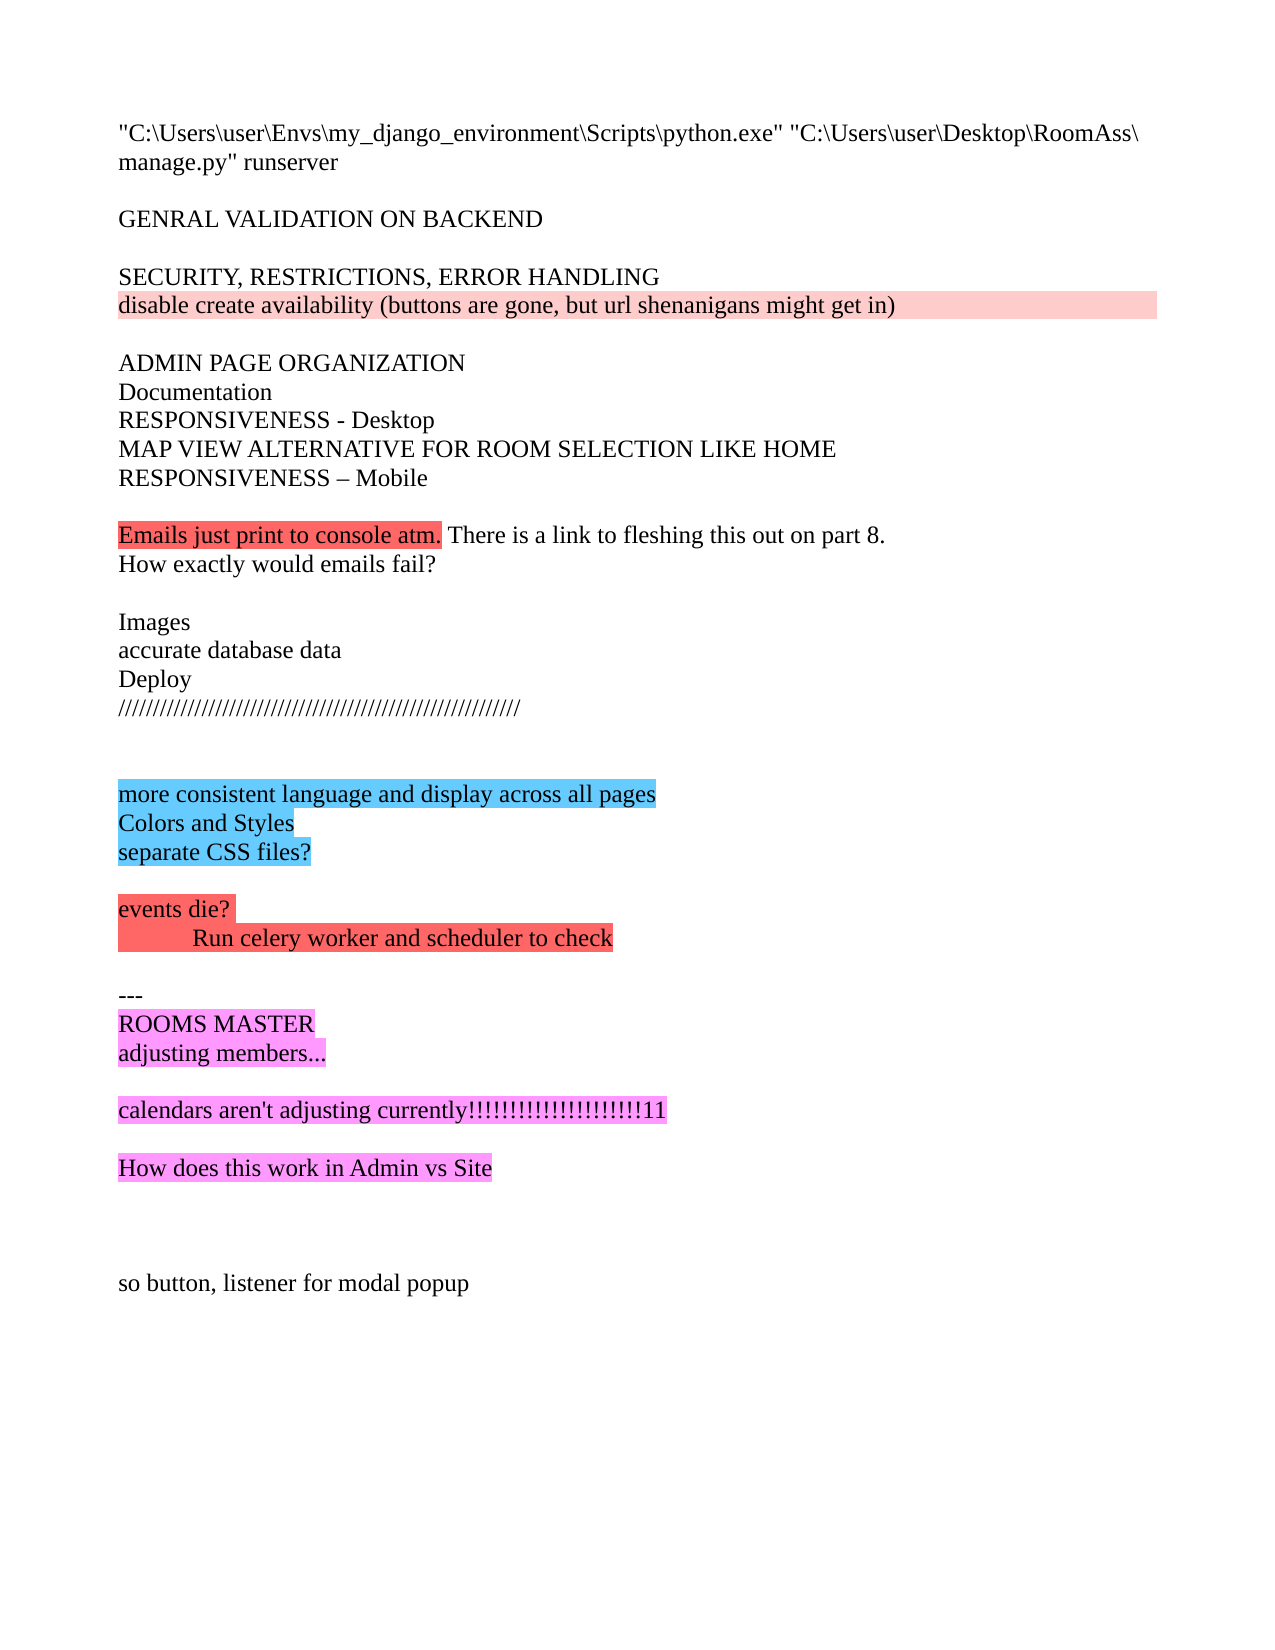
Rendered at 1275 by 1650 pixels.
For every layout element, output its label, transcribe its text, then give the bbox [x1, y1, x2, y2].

text RESPONSIVENESS – Mobile [118, 463, 1157, 492]
text Run celery worker and scheduler to check [118, 923, 1157, 952]
text Documentation [118, 377, 1157, 406]
text accurate database data [118, 636, 1157, 664]
text so button, listener for modal popup [118, 1268, 1157, 1297]
text Emails just print to console atm. There is a link to fleshing this out on part 8. [118, 521, 1157, 549]
text --- [118, 981, 1157, 1009]
text more consistent language and display across all pages [118, 779, 1157, 808]
text ROOMS MASTER [118, 1009, 1157, 1038]
text calendars aren't adjusting currently!!!!!!!!!!!!!!!!!!!!!11 [118, 1096, 1157, 1124]
text ADMIN PAGE ORGANIZATION [118, 348, 1157, 377]
text RESPONSIVENESS - Desktop [118, 406, 1157, 434]
text MAP VIEW ALTERNATIVE FOR ROOM SELECTION LIKE HOME [118, 434, 1157, 463]
text separate CSS files? [118, 837, 1157, 866]
text GENRAL VALIDATION ON BACKEND [118, 204, 1157, 233]
text ////////////////////////////////////////////////////////// [118, 693, 1157, 722]
text SECURITY, RESTRICTIONS, ERROR HANDLING [118, 262, 1157, 291]
text Images [118, 607, 1157, 636]
text adjusting members... [118, 1038, 1157, 1067]
text events die? [118, 894, 1157, 923]
text How does this work in Admin vs Site [118, 1153, 1157, 1182]
text "C:\Users\user\Envs\my_django_environment\Scripts\python.exe" "C:\Users\user\Desktop\RoomAss\manage.py" runserver [118, 118, 1157, 176]
text Deploy [118, 664, 1157, 693]
text disable create availability (buttons are gone, but url shenanigans might get in) [118, 291, 1157, 319]
text How exactly would emails fail? [118, 549, 1157, 578]
text Colors and Styles [118, 808, 1157, 837]
